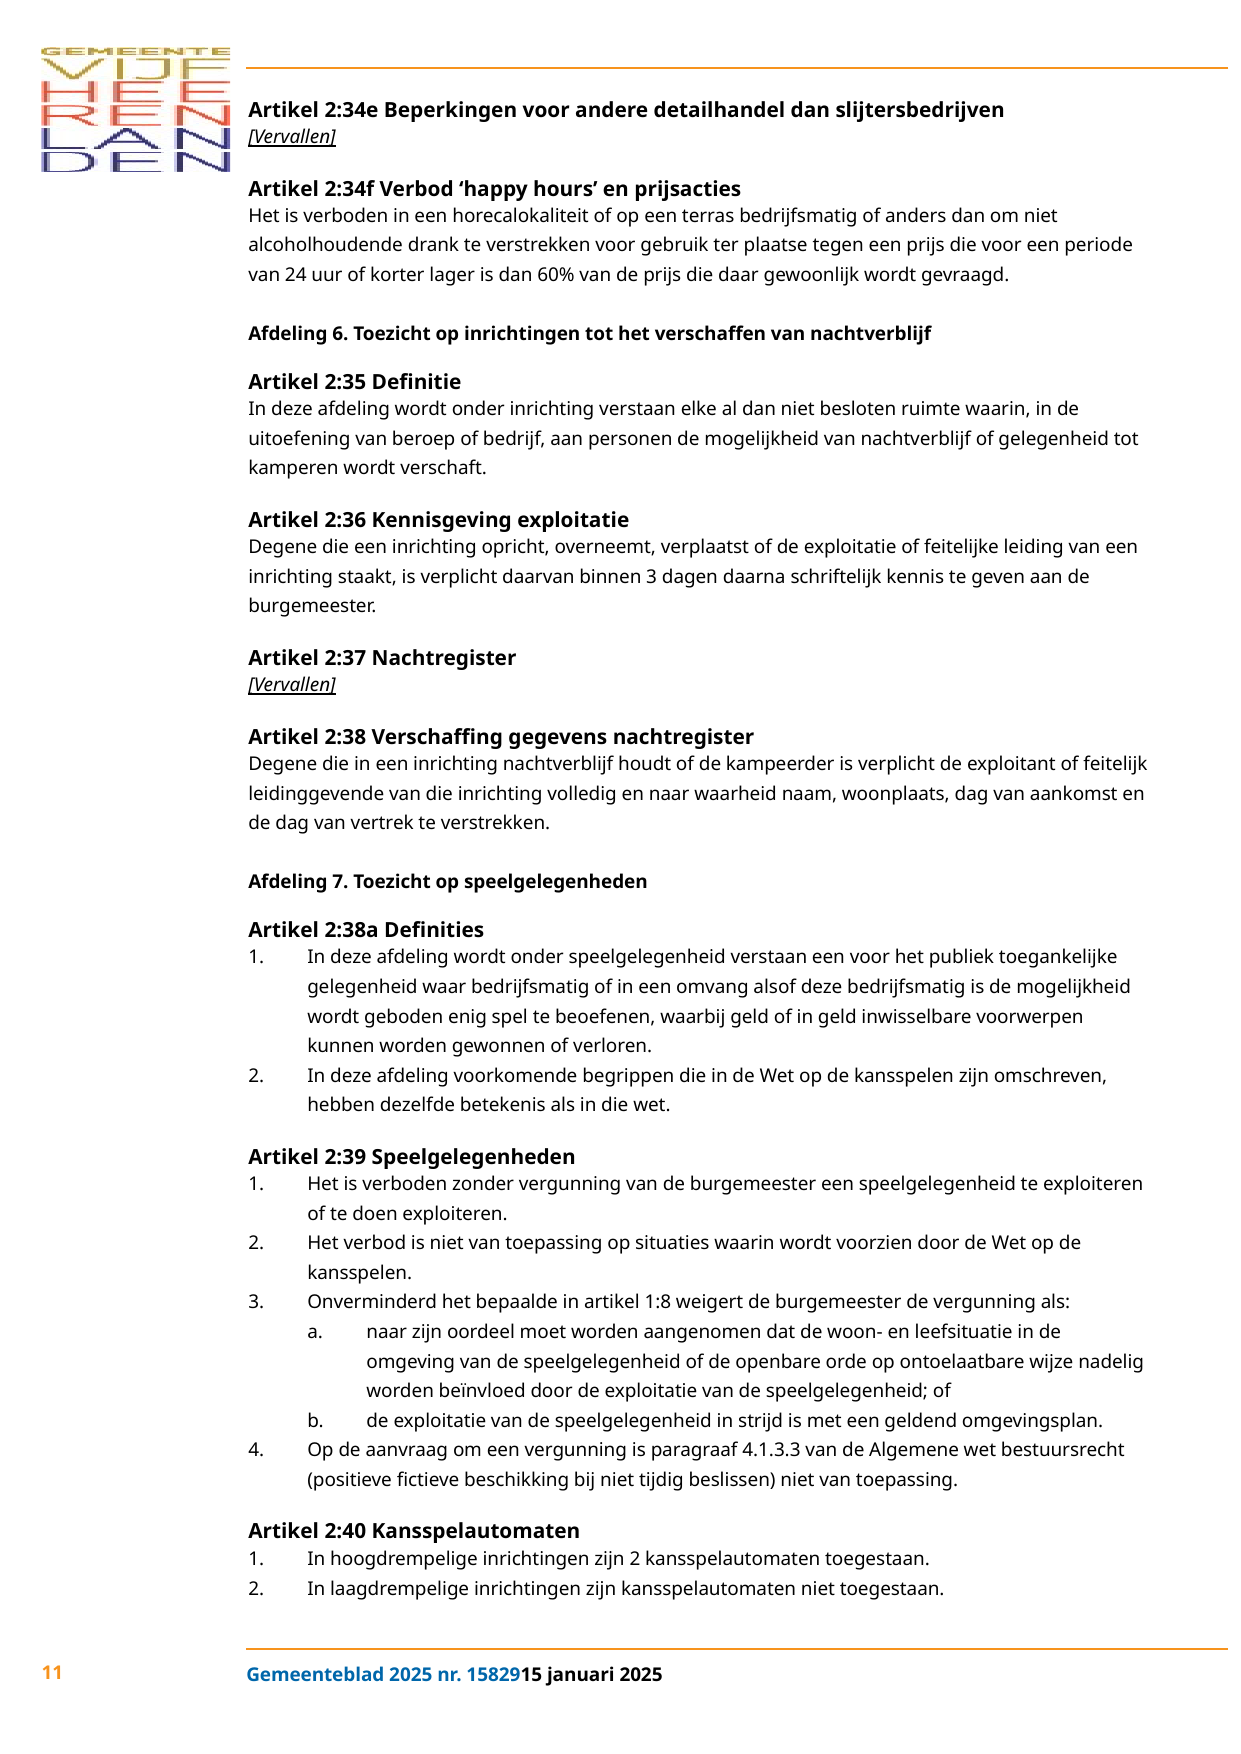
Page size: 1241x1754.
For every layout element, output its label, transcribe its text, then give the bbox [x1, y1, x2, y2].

text [Vervallen] [248, 123, 1152, 149]
text Degene die in een inrichting nachtverblijf houdt of de kampeerder is verplicht de exploitant of feitelijk leidinggevende van die inrichting volledig en naar waarheid naam, woonplaats, dag van aankomst en de dag van vertrek te verstrekken. [248, 750, 1152, 835]
list Op de aanvraag om een vergunning is paragraaf 4.1.3.3 van de Algemene wet bestuursrecht (positieve fictieve beschikking bij niet tijdig beslissen) niet van toepassing. [248, 1437, 1152, 1492]
list naar zijn oordeel moet worden aangenomen dat de woon- en leefsituatie in de omgeving van de speelgelegenheid of de openbare orde op ontoelaatbare wijze nadelig worden beïnvloed door de exploitatie van de speelgelegenheid; of [307, 1318, 1152, 1403]
list Het is verboden zonder vergunning van de burgemeester een speelgelegenheid te exploiteren of te doen exploiteren. [248, 1170, 1152, 1226]
picture [41, 47, 231, 172]
text Het is verboden in een horecalokaliteit of op een terras bedrijfsmatig of anders dan om niet alcoholhoudende drank te verstrekken voor gebruik ter plaatse tegen een prijs die voor een periode van 24 uur of korter lager is dan 60% van de prijs die daar gewoonlijk wordt gevraagd. [248, 202, 1152, 287]
text Artikel 2:37 Nachtregister [248, 643, 1152, 671]
list In deze afdeling wordt onder speelgelegenheid verstaan een voor het publiek toegankelijke gelegenheid waar bedrijfsmatig of in een omvang alsof deze bedrijfsmatig is de mogelijkheid wordt geboden enig spel te beoefenen, waarbij geld of in geld inwisselbare voorwerpen kunnen worden gewonnen of verloren. [248, 944, 1152, 1058]
list In hoogdrempelige inrichtingen zijn 2 kansspelautomaten toegestaan. [248, 1545, 1152, 1571]
text Artikel 2:34e Beperkingen voor andere detailhandel dan slijtersbedrijven [248, 95, 1152, 123]
text Artikel 2:34f Verbod ‘happy hours’ en prijsacties [248, 174, 1152, 202]
list Het verbod is niet van toepassing op situaties waarin wordt voorzien door de Wet op de kansspelen. [248, 1229, 1152, 1285]
text Artikel 2:38a Definities [248, 915, 1152, 944]
list de exploitatie van de speelgelegenheid in strijd is met een geldend omgevingsplan. [307, 1407, 1152, 1433]
text Afdeling 6. Toezicht op inrichtingen tot het verschaffen van nachtverblijf [248, 320, 1152, 346]
text In deze afdeling wordt onder inrichting verstaan elke al dan niet besloten ruimte waarin, in de uitoefening van beroep of bedrijf, aan personen de mogelijkheid van nachtverblijf of gelegenheid tot kamperen wordt verschaft. [248, 395, 1152, 480]
text Artikel 2:39 Speelgelegenheden [248, 1142, 1152, 1170]
text Afdeling 7. Toezicht op speelgelegenheden [248, 869, 1152, 894]
text [Vervallen] [248, 671, 1152, 697]
text Artikel 2:36 Kennisgeving exploitatie [248, 505, 1152, 533]
list In laagdrempelige inrichtingen zijn kansspelautomaten niet toegestaan. [248, 1575, 1152, 1600]
text Artikel 2:40 Kansspelautomaten [248, 1517, 1152, 1545]
text Artikel 2:38 Verschaffing gegevens nachtregister [248, 722, 1152, 750]
text Degene die een inrichting opricht, overneemt, verplaatst of de exploitatie of feitelijke leiding van een inrichting staakt, is verplicht daarvan binnen 3 dagen daarna schriftelijk kennis te geven aan de burgemeester. [248, 533, 1152, 618]
list In deze afdeling voorkomende begrippen die in de Wet op de kansspelen zijn omschreven, hebben dezelfde betekenis als in die wet. [248, 1062, 1152, 1117]
text Artikel 2:35 Definitie [248, 367, 1152, 395]
list Onverminderd het bepaalde in artikel 1:8 weigert de burgemeester de vergunning als: [248, 1289, 1152, 1314]
